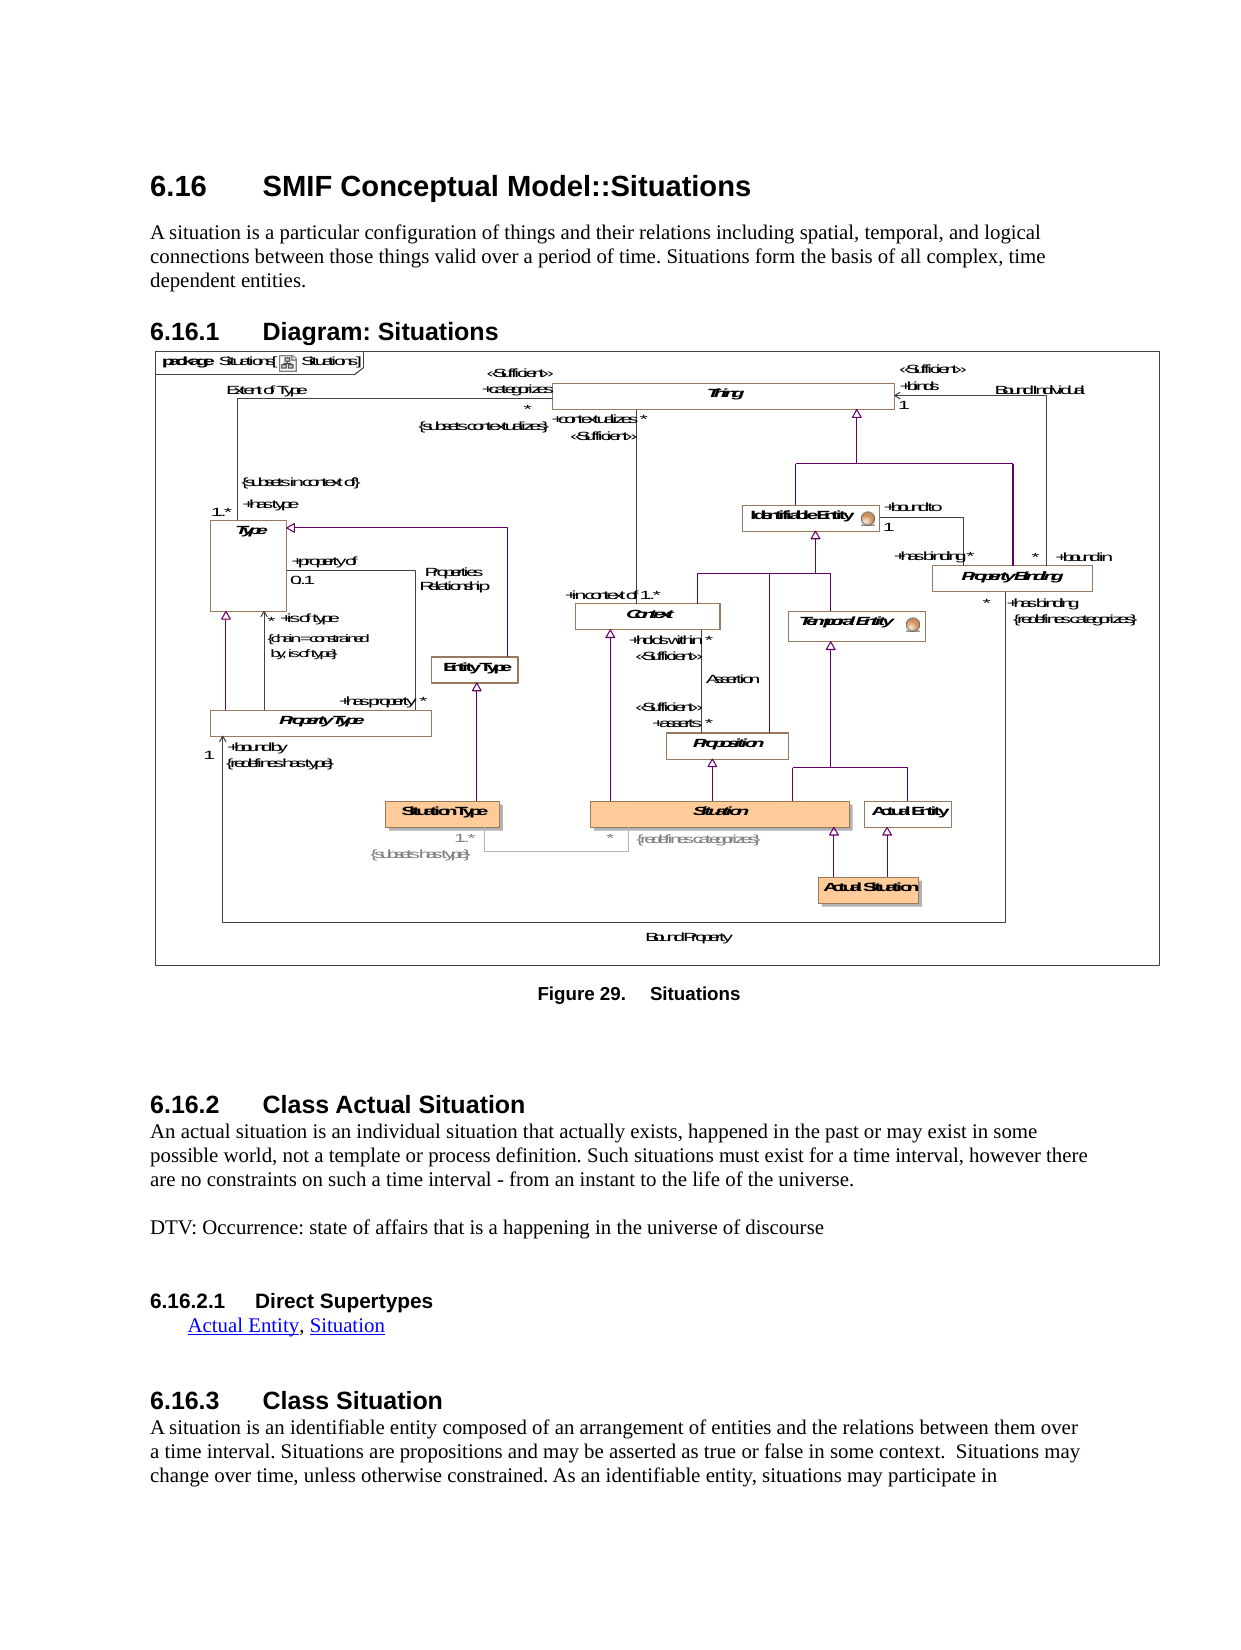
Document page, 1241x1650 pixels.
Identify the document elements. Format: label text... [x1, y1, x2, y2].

text Actual Entity, Situation [187, 1313, 1090, 1337]
text An actual situation is an individual situation that actually exists, happened in the past or may exist in some possible world, not a template or process definition. Such situations must exist for a time interval, however there are no constraints on such a time interval - from an instant to the life of the universe. DTV: Occurrence: state of affairs that is a happening in the universe of discourse [150, 1119, 1090, 1263]
subtitle Class Actual Situation [150, 1090, 1090, 1119]
subtitle Class Situation [150, 1386, 1090, 1415]
text A situation is a particular configuration of things and their relations including spatial, temporal, and logical connections between those things valid over a period of time. Situations form the basis of all complex, time dependent entities. [150, 220, 1090, 292]
list Situations [187, 983, 1090, 1005]
subtitle Direct Supertypes [150, 1289, 1090, 1313]
text A situation is an identifiable entity composed of an arrangement of entities and the relations between them over a time interval. Situations are propositions and may be asserted as true or false in some context. Situations may change over time, unless otherwise constrained. As an identifiable entity, situations may participate in [150, 1415, 1090, 1487]
subtitle Diagram: Situations [150, 317, 1090, 345]
subtitle SMIF Conceptual Model::Situations [150, 169, 1090, 203]
